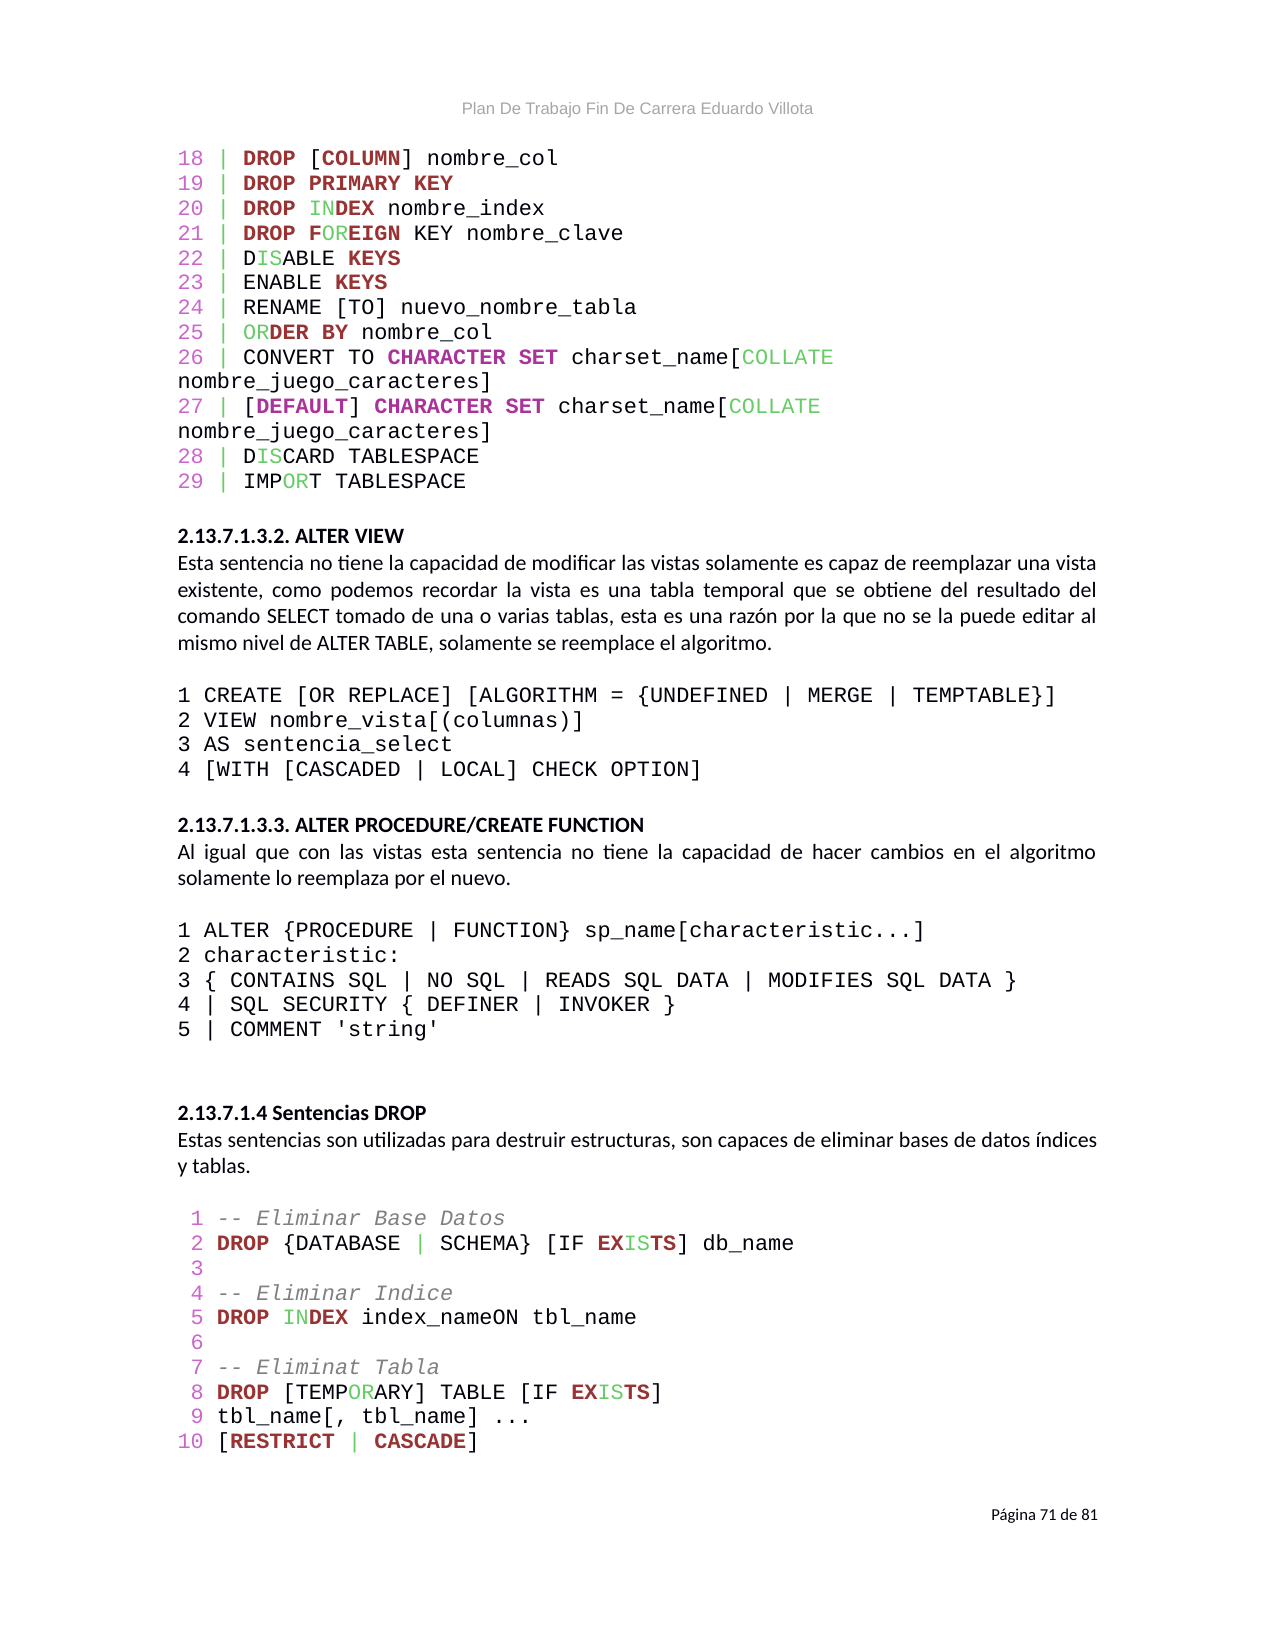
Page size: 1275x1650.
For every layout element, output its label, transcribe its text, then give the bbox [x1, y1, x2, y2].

text 2 VIEW nombre_vista[(columnas)] [177, 709, 1098, 734]
text Al igual que con las vistas esta sentencia no tiene la capacidad de hacer cambios en el algoritmo solamente lo reemplaza por el nuevo. [177, 838, 1098, 891]
text 2.13.7.1.3.2. ALTER VIEW [177, 523, 1098, 549]
text Esta sentencia no tiene la capacidad de modificar las vistas solamente es capaz de reemplazar una vista existente, como podemos recordar la vista es una tabla temporal que se obtiene del resultado del comando SELECT tomado de una o varias tablas, esta es una razón por la que no se la puede editar al mismo nivel de ALTER TABLE, solamente se reemplace el algoritmo. [177, 549, 1098, 656]
text 1 -- Eliminar Base Datos [177, 1207, 1098, 1232]
text 2 DROP {DATABASE | SCHEMA} [IF EXISTS] db_name [177, 1232, 1098, 1257]
text 23 | ENABLE KEYS [177, 272, 1098, 296]
text 2.13.7.1.3.3. ALTER PROCEDURE/CREATE FUNCTION [177, 811, 1098, 838]
text 28 | DISCARD TABLESPACE [177, 445, 1098, 470]
text 5 | COMMENT 'string' [177, 1018, 1098, 1043]
text 24 | RENAME [TO] nuevo_nombre_tabla [177, 296, 1098, 321]
text 22 | DISABLE KEYS [177, 247, 1098, 272]
text 20 | DROP INDEX nombre_index [177, 197, 1098, 222]
text 8 DROP [TEMPORARY] TABLE [IF EXISTS] [177, 1381, 1098, 1406]
text 27 | [DEFAULT] CHARACTER SET charset_name[COLLATE nombre_juego_caracteres] [177, 396, 1098, 445]
text 1 ALTER {PROCEDURE | FUNCTION} sp_name[characteristic...] [177, 919, 1098, 944]
text 9 tbl_name[, tbl_name] ... [177, 1406, 1098, 1430]
text 3 { CONTAINS SQL | NO SQL | READS SQL DATA | MODIFIES SQL DATA } [177, 969, 1098, 994]
text 4 | SQL SECURITY { DEFINER | INVOKER } [177, 994, 1098, 1018]
text 29 | IMPORT TABLESPACE [177, 470, 1098, 495]
text 18 | DROP [COLUMN] nombre_col [177, 148, 1098, 172]
text 25 | ORDER BY nombre_col [177, 321, 1098, 346]
text 26 | CONVERT TO CHARACTER SET charset_name[COLLATE nombre_juego_caracteres] [177, 346, 1098, 396]
text 4 [WITH [CASCADED | LOCAL] CHECK OPTION] [177, 758, 1098, 783]
text 6 [177, 1331, 1098, 1356]
text 3 AS sentencia_select [177, 734, 1098, 758]
text 3 [177, 1257, 1098, 1282]
text 4 -- Eliminar Indice [177, 1282, 1098, 1306]
text 7 -- Eliminat Tabla [177, 1356, 1098, 1381]
text 19 | DROP PRIMARY KEY [177, 172, 1098, 197]
text 21 | DROP FOREIGN KEY nombre_clave [177, 222, 1098, 247]
text 10 [RESTRICT | CASCADE] [177, 1430, 1098, 1455]
text 2 characteristic: [177, 944, 1098, 969]
text Estas sentencias son utilizadas para destruir estructuras, son capaces de eliminar bases de datos índices y tablas. [177, 1126, 1098, 1179]
text 5 DROP INDEX index_nameON tbl_name [177, 1306, 1098, 1331]
text 2.13.7.1.4 Sentencias DROP [177, 1099, 1098, 1126]
text 1 CREATE [OR REPLACE] [ALGORITHM = {UNDEFINED | MERGE | TEMPTABLE}] [177, 684, 1098, 709]
